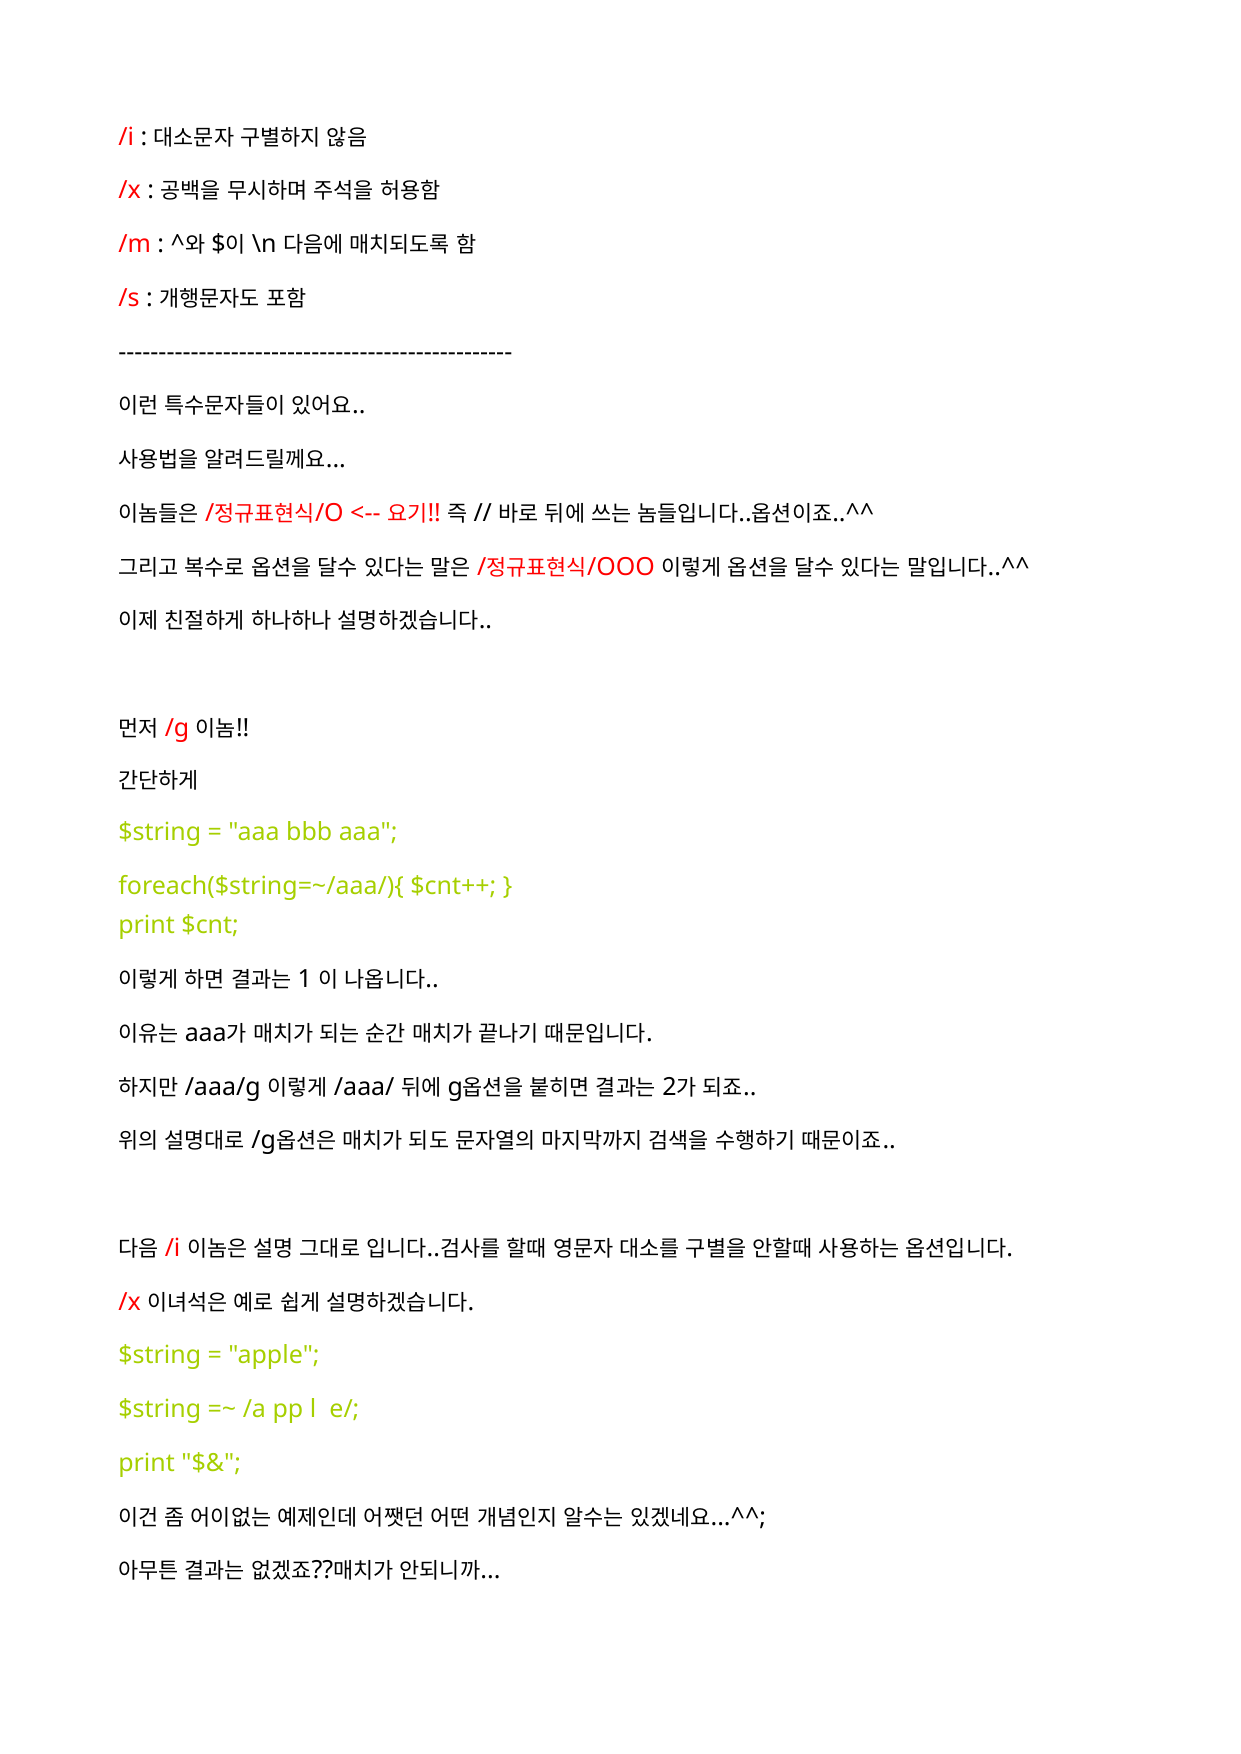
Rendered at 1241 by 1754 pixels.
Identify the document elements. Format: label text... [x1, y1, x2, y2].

text $string =~ /a pp l e/; [118, 1391, 1122, 1425]
text foreach($string=~/aaa/){ $cnt++; } print $cnt; [118, 868, 1122, 941]
text /s : 개행문자도 포함 [118, 279, 1122, 313]
text 간단하게 [118, 763, 1122, 795]
text 이유는 aaa가 매치가 되는 순간 매치가 끝나기 때문입니다. [118, 1014, 1122, 1048]
text /i : 대소문자 구별하지 않음 [118, 118, 1122, 152]
text /m : ^와 $이 \n 다음에 매치되도록 함 [118, 226, 1122, 260]
text 이런 특수문자들이 있어요.. [118, 387, 1122, 421]
text 이제 친절하게 하나하나 설명하겠습니다.. [118, 602, 1122, 636]
text 이놈들은 /정규표현식/O <-- 요기!! 즉 // 바로 뒤에 쓰는 놈들입니다..옵션이죠..^^ [118, 494, 1122, 528]
text print "$&"; [118, 1444, 1122, 1478]
text $string = "aaa bbb aaa"; [118, 814, 1122, 848]
text 아무튼 결과는 없겠죠??매치가 안되니까... [118, 1552, 1122, 1586]
text 이건 좀 어이없는 예제인데 어쨋던 어떤 개념인지 알수는 있겠네요...^^; [118, 1498, 1122, 1532]
text 그리고 복수로 옵션을 달수 있다는 말은 /정규표현식/OOO 이렇게 옵션을 달수 있다는 말입니다..^^ [118, 548, 1122, 582]
text 위의 설명대로 /g옵션은 매치가 되도 문자열의 마지막까지 검색을 수행하기 때문이죠.. [118, 1122, 1122, 1156]
text 다음 /i 이놈은 설명 그대로 입니다..검사를 할때 영문자 대소를 구별을 안할때 사용하는 옵션입니다. [118, 1229, 1122, 1263]
text ------------------------------------------------- [118, 333, 1122, 367]
text 하지만 /aaa/g 이렇게 /aaa/ 뒤에 g옵션을 붙히면 결과는 2가 되죠.. [118, 1068, 1122, 1102]
text /x 이녀석은 예로 쉽게 설명하겠습니다. [118, 1283, 1122, 1317]
text $string = "apple"; [118, 1337, 1122, 1371]
text 이렇게 하면 결과는 1 이 나옵니다.. [118, 961, 1122, 995]
text /x : 공백을 무시하며 주석을 허용함 [118, 172, 1122, 206]
text 사용법을 알려드릴께요... [118, 441, 1122, 475]
text 먼저 /g 이놈!! [118, 709, 1122, 743]
